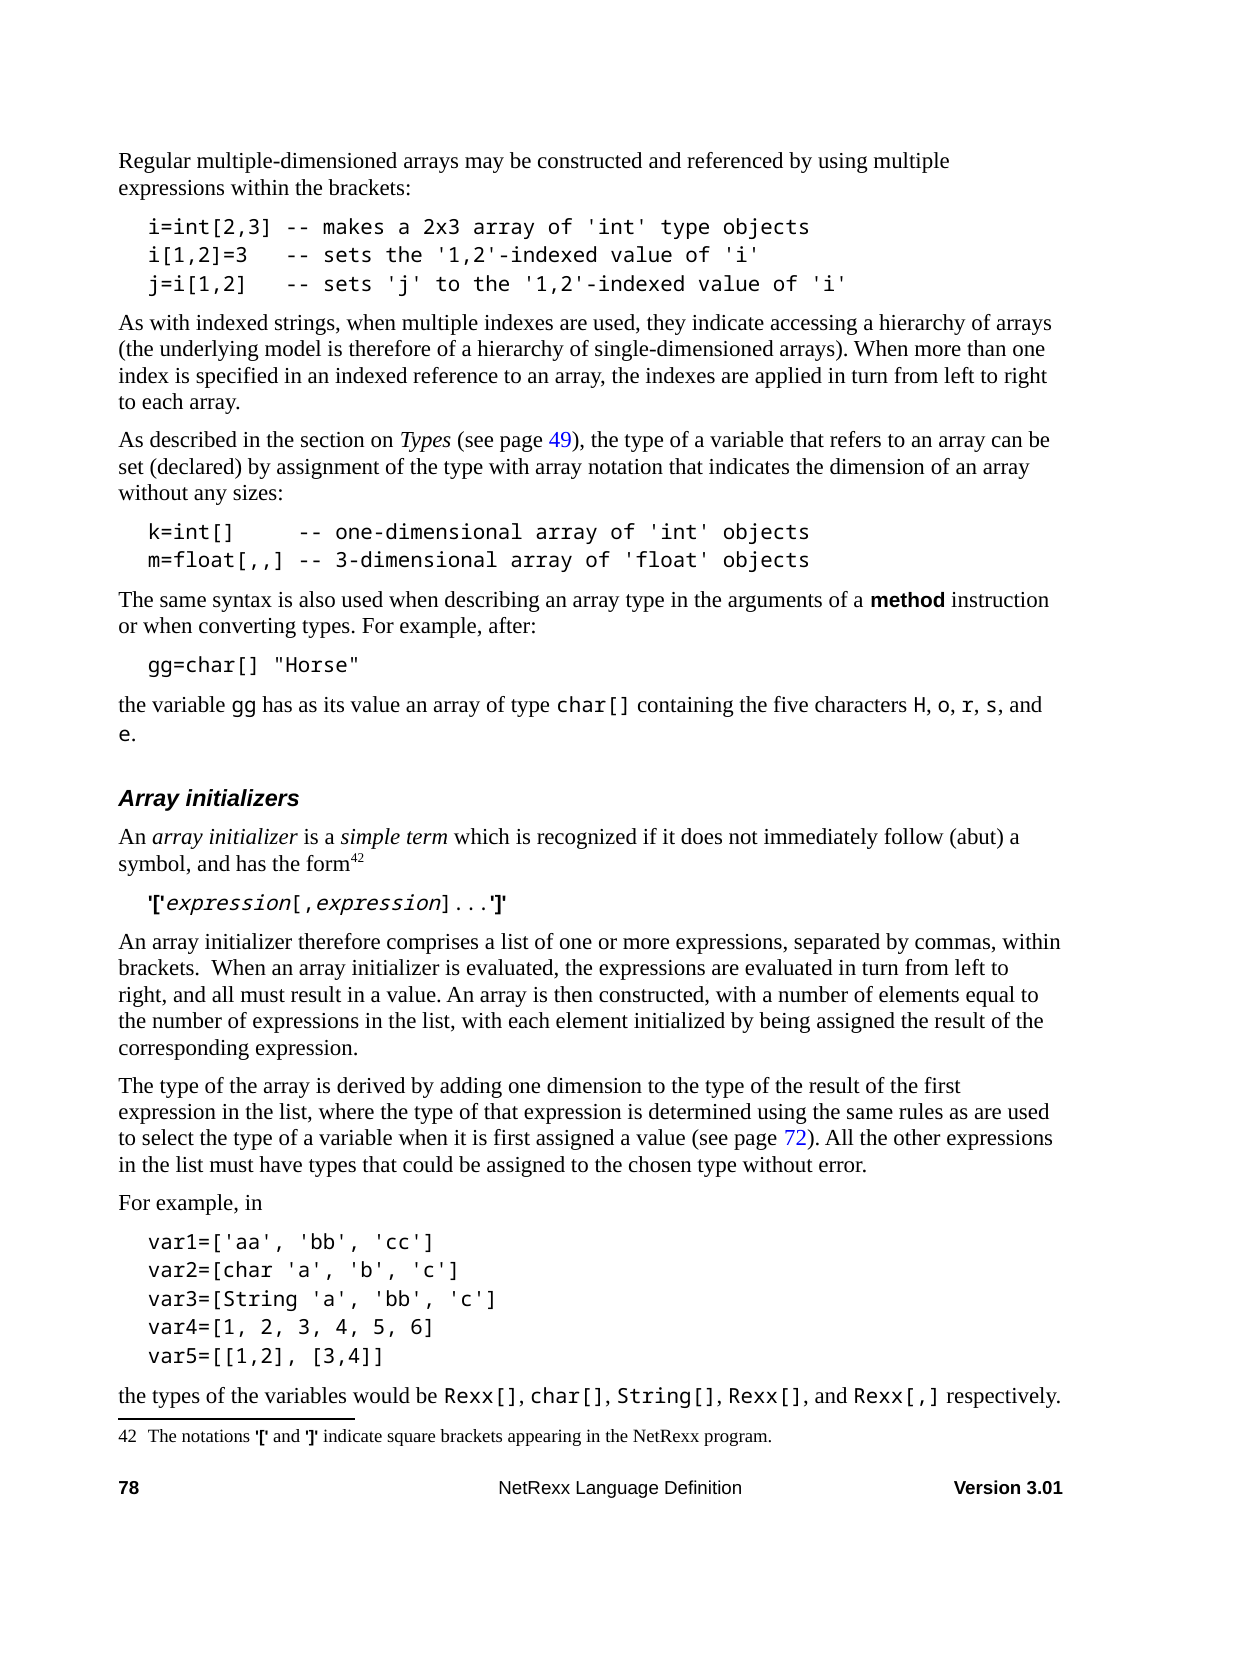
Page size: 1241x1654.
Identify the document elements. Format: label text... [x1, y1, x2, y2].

subtitle Array initializers [118, 784, 1063, 811]
text i=int[2,3] -- makes a 2x3 array of 'int' type objects i[1,2]=3 -- sets the '1,2'-indexed value of 'i' j=i[1,2] -- sets 'j' to the '1,2'-indexed value of 'i' [148, 212, 1063, 297]
text As described in the section on Types (see page 47), the type of a variable that refers to an array can be set (declared) by assignment of the type with array notation that indicates the dimension of an array without any sizes: [118, 426, 1063, 505]
text The type of the array is derived by adding one dimension to the type of the result of the first expression in the list, where the type of that expression is determined using the same rules as are used to select the type of a variable when it is first assigned a value (see page 70). All the other expressions in the list must have types that could be assigned to the chosen type without error. [118, 1072, 1063, 1177]
text Regular multiple-dimensioned arrays may be constructed and referenced by using multiple expressions within the brackets: [118, 148, 1063, 200]
text For example, in [118, 1189, 1063, 1215]
text the variable gg has as its value an array of type char[] containing the five characters H, o, r, s, and e. [118, 691, 1063, 747]
text var1=['aa', 'bb', 'cc'] var2=[char 'a', 'b', 'c'] var3=[String 'a', 'bb', 'c'] var4=[1, 2, 3, 4, 5, 6] var5=[[1,2], [3,4]] [148, 1227, 1063, 1369]
text gg=char[] "Horse" [148, 650, 1063, 679]
text An array initializer is a simple term which is recognized if it does not immediately follow (abut) a symbol, and has the form [118, 823, 1063, 876]
text As with indexed strings, when multiple indexes are used, they indicate accessing a hierarchy of arrays (the underlying model is therefore of a hierarchy of single-dimensioned arrays). When more than one index is specified in an indexed reference to an array, the indexes are applied in turn from left to right to each array. [118, 309, 1063, 414]
text k=int[] -- one-dimensional array of 'int' objects m=float[,,] -- 3-dimensional array of 'float' objects [148, 517, 1063, 574]
text '['expression[,expression]...']' [148, 888, 1063, 916]
text An array initializer therefore comprises a list of one or more expressions, separated by commas, within brackets. When an array initializer is evaluated, the expressions are evaluated in turn from left to right, and all must result in a value. An array is then constructed, with a number of elements equal to the number of expressions in the list, with each element initialized by being assigned the result of the corresponding expression. [118, 928, 1063, 1060]
text The same syntax is also used when describing an array type in the arguments of a method instruction or when converting types. For example, after: [118, 586, 1063, 638]
text the types of the variables would be Rexx[], char[], String[], Rexx[], and Rexx[,] respectively. [118, 1381, 1063, 1409]
text The notations '[' and ']' indicate square brackets appearing in the NetRexx program. [118, 1425, 1063, 1447]
